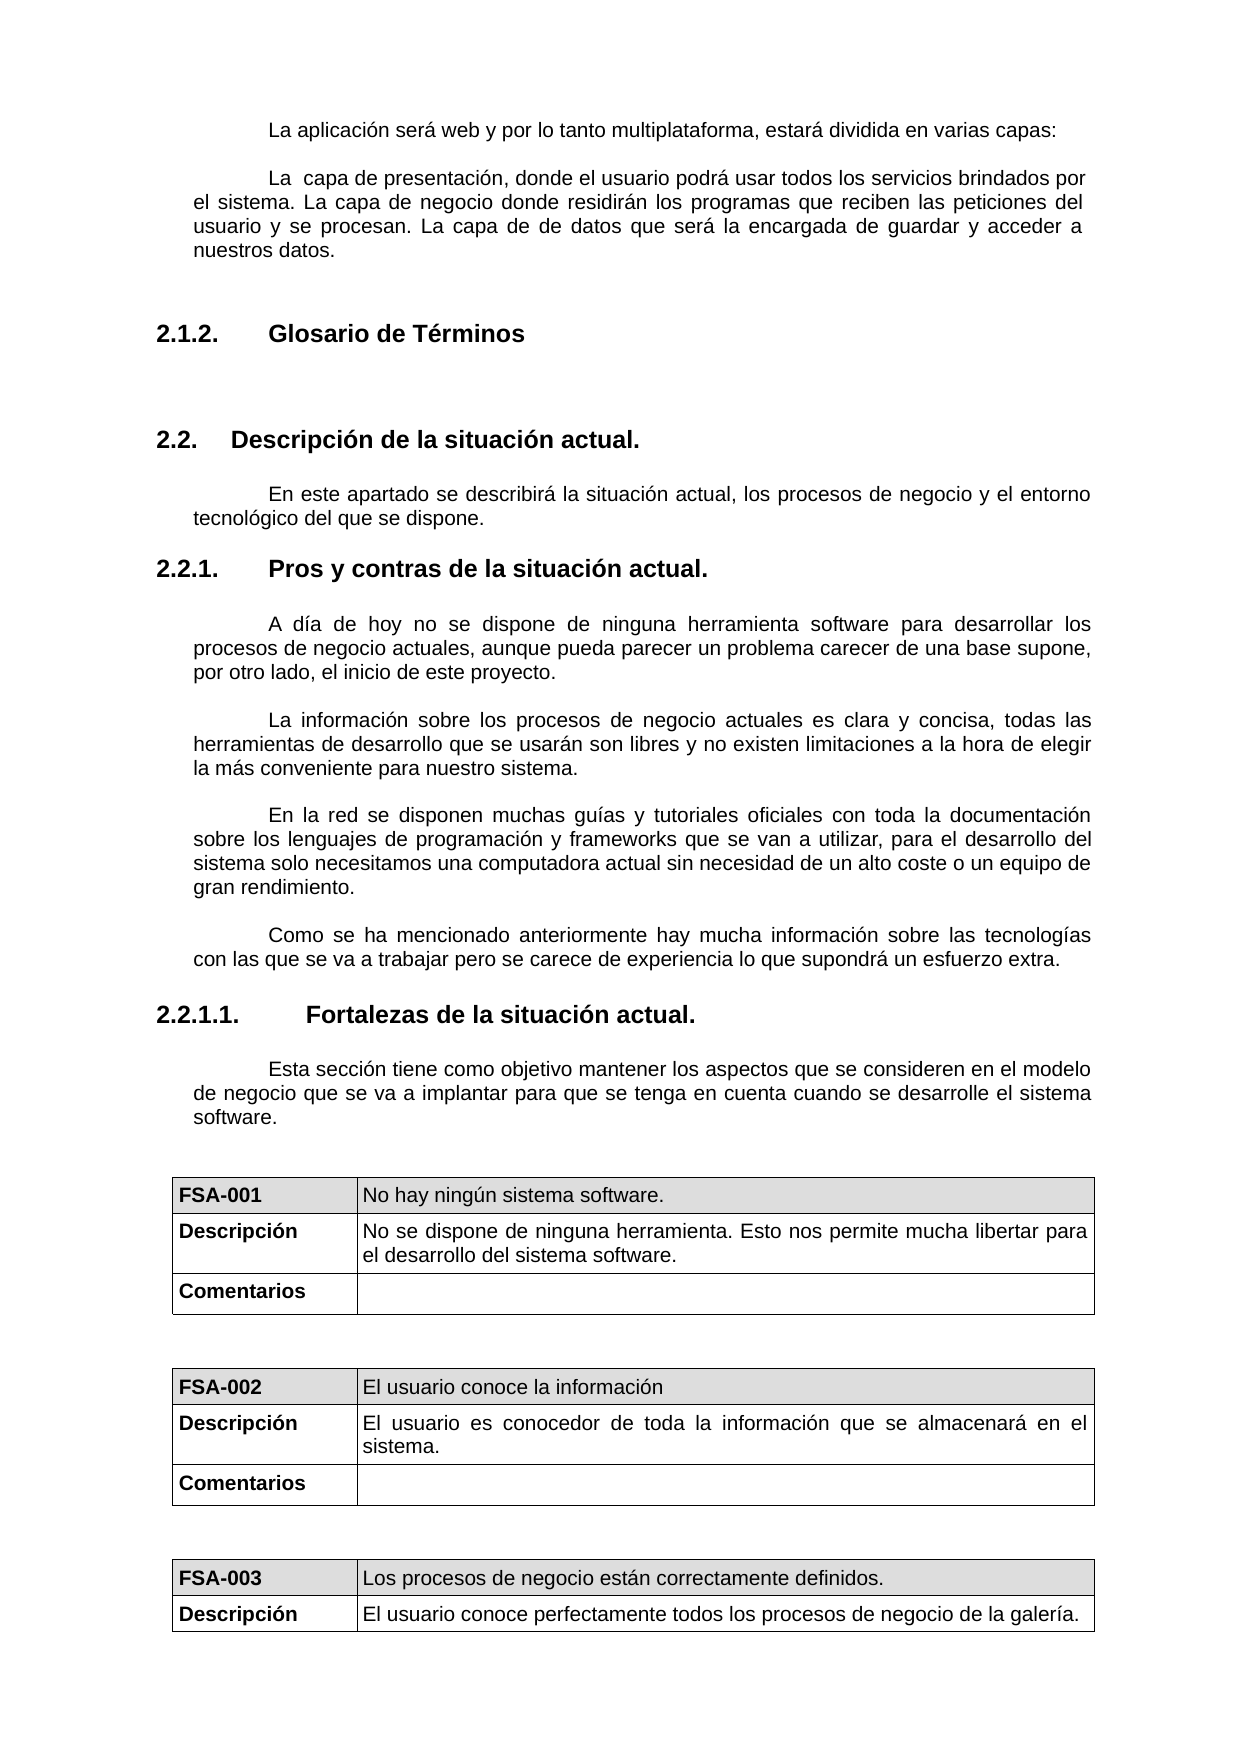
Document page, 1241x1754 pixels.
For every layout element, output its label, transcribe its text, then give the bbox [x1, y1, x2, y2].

table_header El usuario conoce la información [358, 1369, 1094, 1404]
text La aplicación será web y por lo tanto multiplataforma, estará dividida en varias capas: [118, 118, 1093, 142]
text Esta sección tiene como objetivo mantener los aspectos que se consideren en el modelo de negocio que se va a implantar para que se tenga en cuenta cuando se desarrolle el sistema software. [193, 1057, 1093, 1129]
table_cell [358, 1274, 1094, 1314]
table_cell [358, 1465, 1094, 1505]
table_cell El usuario es conocedor de toda la información que se almacenará en el sistema. [358, 1405, 1094, 1464]
text Como se ha mencionado anteriormente hay mucha información sobre las tecnologías con las que se va a trabajar pero se carece de experiencia lo que supondrá un esfuerzo extra. [193, 923, 1093, 971]
table_header No hay ningún sistema software. [358, 1178, 1094, 1213]
list Descripción de la situación actual. [156, 425, 1093, 453]
table_header Los procesos de negocio están correctamente definidos. [358, 1560, 1094, 1595]
text La capa de presentación, donde el usuario podrá usar todos los servicios brindados por el sistema. La capa de negocio donde residirán los programas que reciben las peticiones del usuario y se procesan. La capa de de datos que será la encargada de guardar y acceder a nuestros datos. [118, 166, 1093, 262]
table_cell Descripción [173, 1405, 357, 1464]
text La información sobre los procesos de negocio actuales es clara y concisa, todas las herramientas de desarrollo que se usarán son libres y no existen limitaciones a la hora de elegir la más conveniente para nuestro sistema. [193, 707, 1093, 779]
table_header FSA-001 [173, 1178, 357, 1213]
text En la red se disponen muchas guías y tutoriales oficiales con toda la documentación sobre los lenguajes de programación y frameworks que se van a utilizar, para el desarrollo del sistema solo necesitamos una computadora actual sin necesidad de un alto coste o un equipo de gran rendimiento. [193, 803, 1093, 899]
table_cell El usuario conoce perfectamente todos los procesos de negocio de la galería. [358, 1596, 1094, 1631]
table_cell Comentarios [173, 1465, 357, 1505]
table_header FSA-002 [173, 1369, 357, 1404]
list Glosario de Términos [156, 319, 1093, 348]
text A día de hoy no se dispone de ninguna herramienta software para desarrollar los procesos de negocio actuales, aunque pueda parecer un problema carecer de una base supone, por otro lado, el inicio de este proyecto. [193, 612, 1093, 683]
list Pros y contras de la situación actual. [156, 554, 1093, 583]
table_cell Comentarios [173, 1274, 357, 1314]
text En este apartado se describirá la situación actual, los procesos de negocio y el entorno tecnológico del que se dispone. [193, 482, 1093, 530]
table_cell Descripción [173, 1214, 357, 1273]
table_header FSA-003 [173, 1560, 357, 1595]
table_cell Descripción [173, 1596, 357, 1631]
table_cell No se dispone de ninguna herramienta. Esto nos permite mucha libertar para el desarrollo del sistema software. [358, 1214, 1094, 1273]
list Fortalezas de la situación actual. [156, 1000, 1093, 1028]
